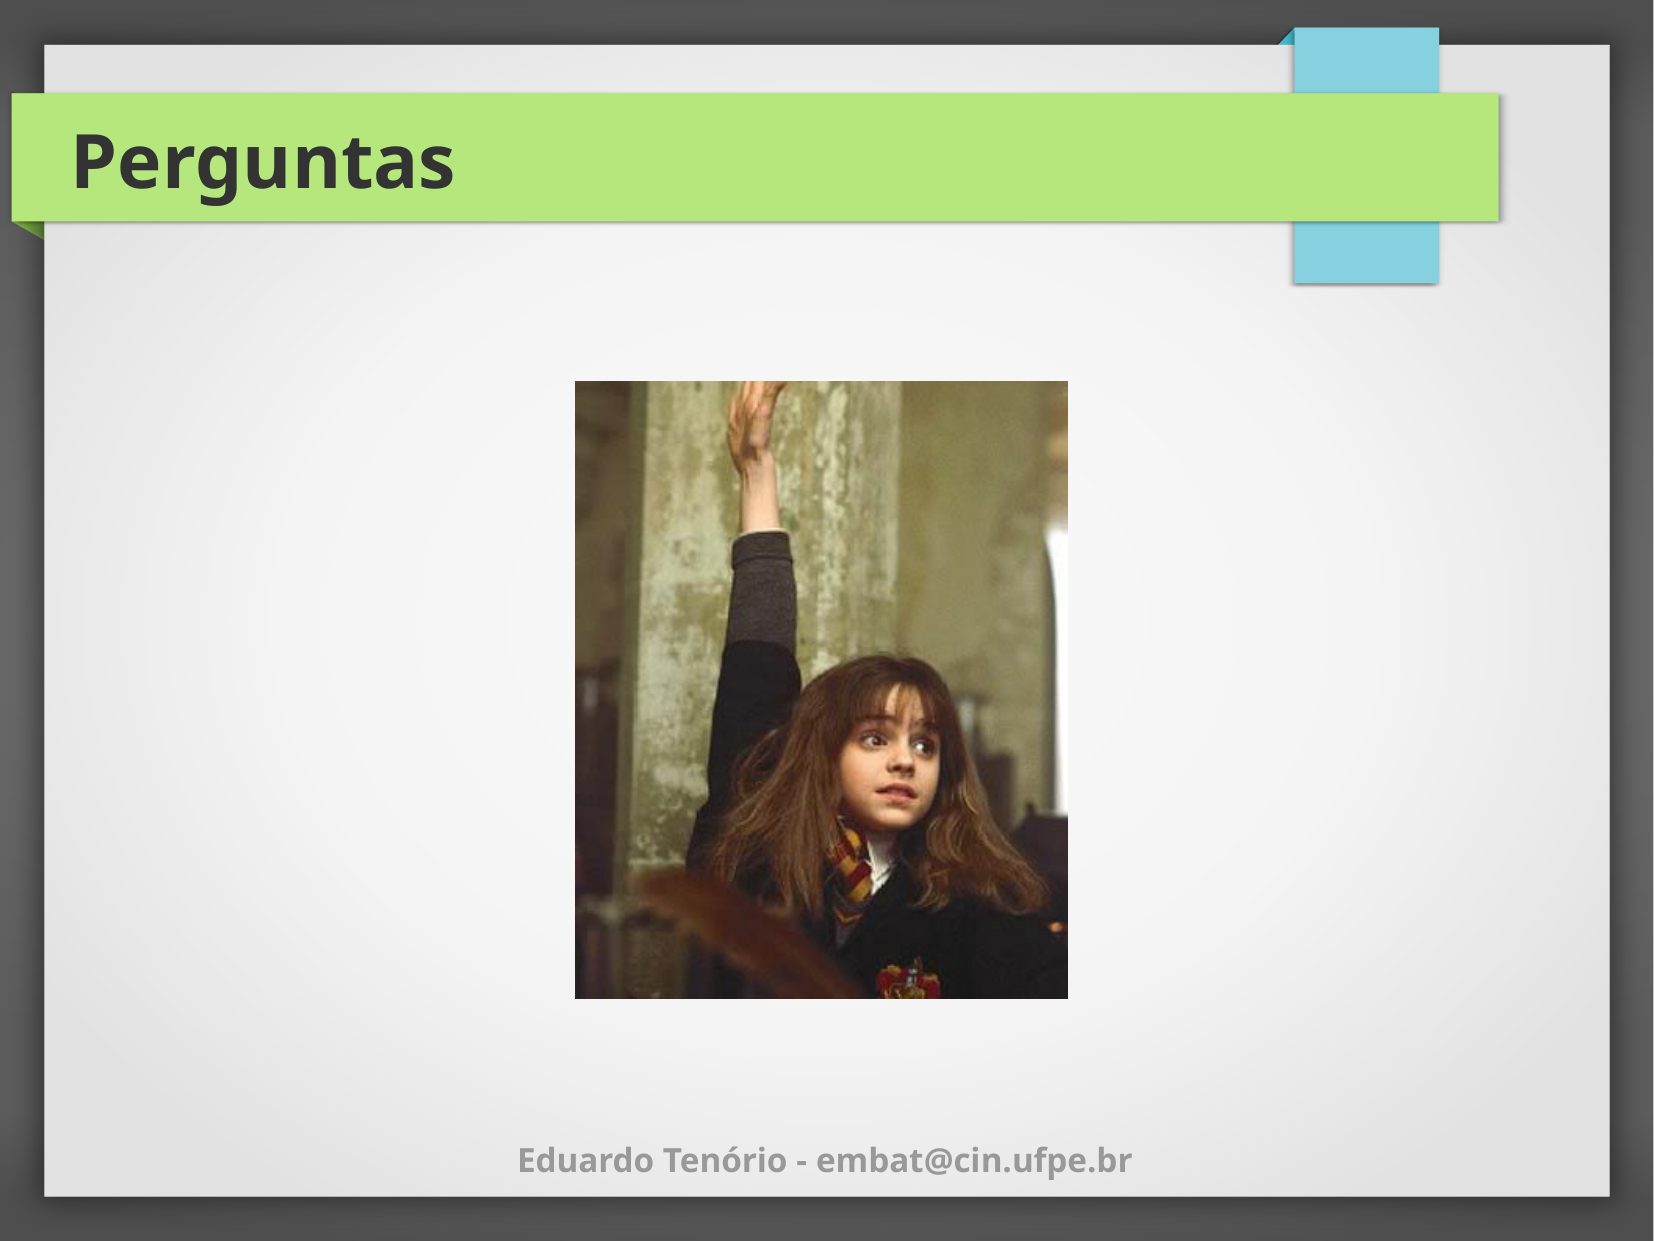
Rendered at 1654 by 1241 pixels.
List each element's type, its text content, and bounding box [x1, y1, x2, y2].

title Perguntas [70, 97, 1229, 221]
picture [0, 0, 1654, 1241]
text_box Eduardo Tenório - embat@cin.ufpe.br [45, 1130, 1606, 1201]
